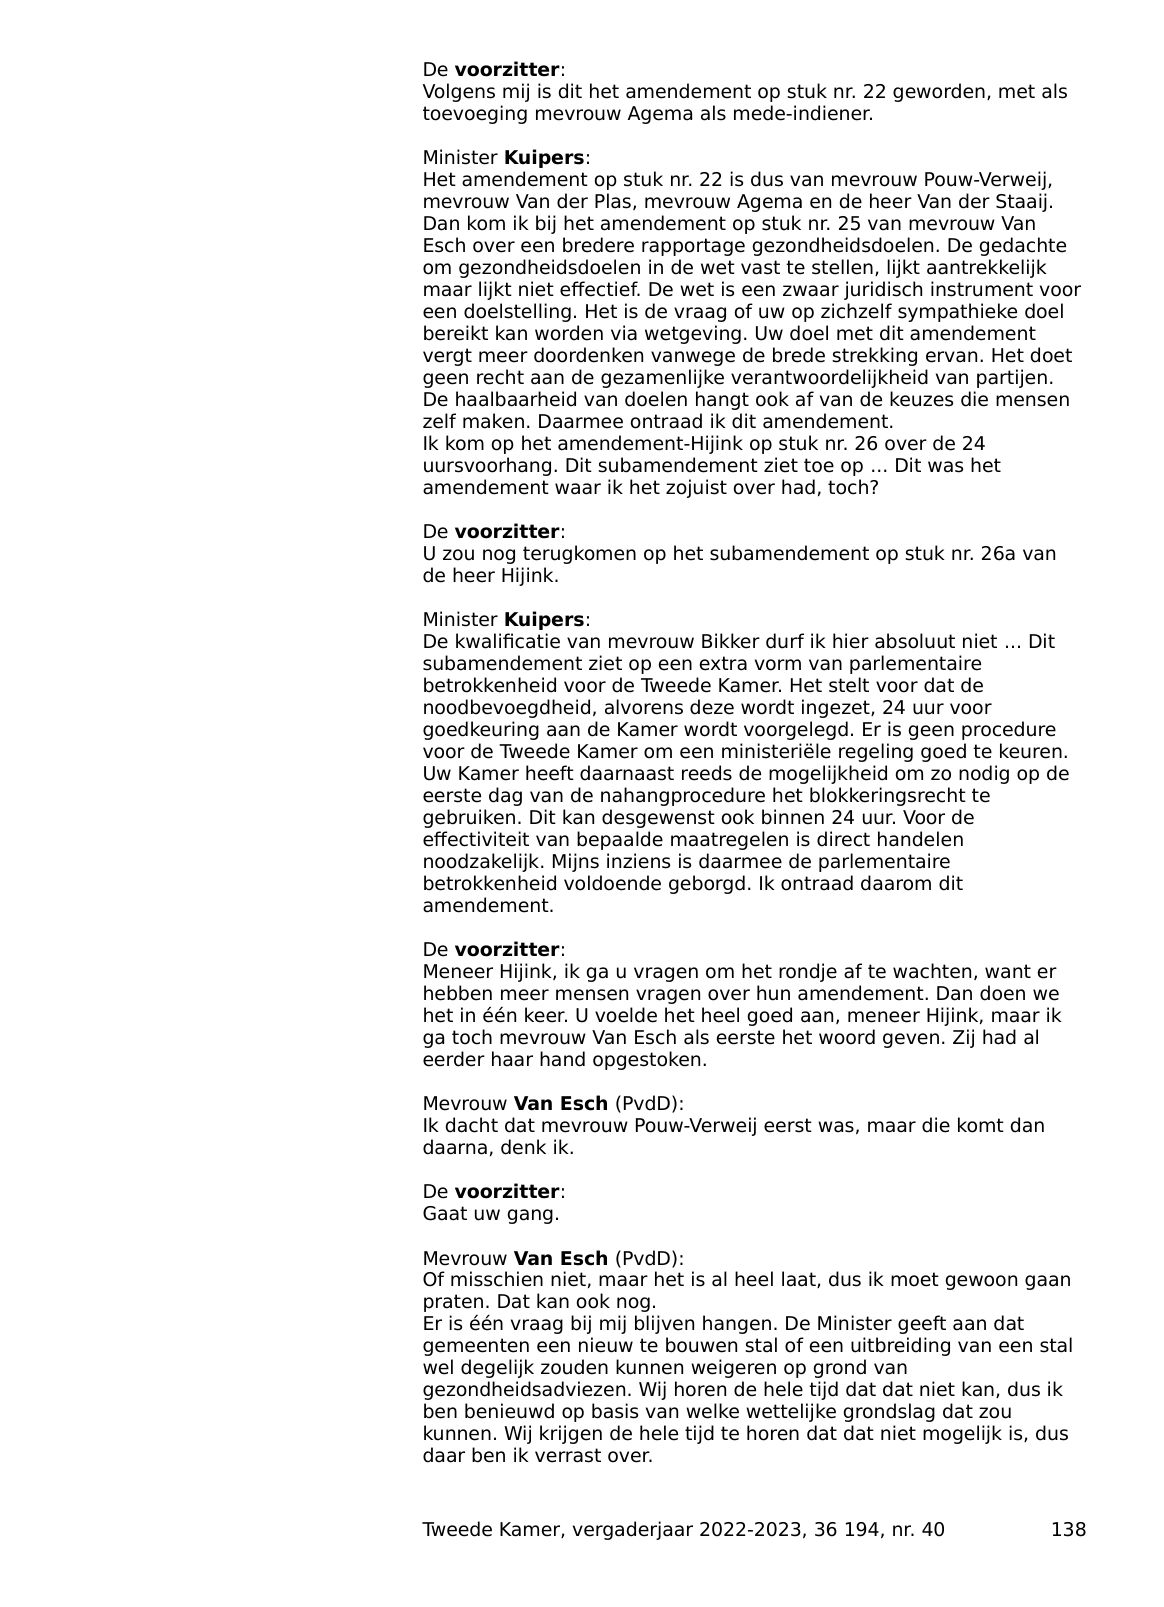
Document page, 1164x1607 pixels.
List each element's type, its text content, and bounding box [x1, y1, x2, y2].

text Dan kom ik bij het amendement op stuk nr. 25 van mevrouw Van Esch over een bredere rapportage gezondheidsdoelen. De gedachte om gezondheidsdoelen in de wet vast te stellen, lijkt aantrekkelijk maar lijkt niet effectief. De wet is een zwaar juridisch instrument voor een doelstelling. Het is de vraag of uw op zichzelf sympathieke doel bereikt kan worden via wetgeving. Uw doel met dit amendement vergt meer doordenken vanwege de brede strekking ervan. Het doet geen recht aan de gezamenlijke verantwoordelijkheid van partijen. De haalbaarheid van doelen hangt ook af van de keuzes die mensen zelf maken. Daarmee ontraad ik dit amendement. [422, 213, 1087, 433]
text Ik kom op het amendement-Hijink op stuk nr. 26 over de 24 uursvoorhang. Dit subamendement ziet toe op ... Dit was het amendement waar ik het zojuist over had, toch? [422, 433, 1087, 499]
text Volgens mij is dit het amendement op stuk nr. 22 geworden, met als toevoeging mevrouw Agema als mede-indiener. [422, 81, 1087, 125]
text Minister Kuipers: [422, 147, 1087, 169]
text Mevrouw Van Esch (PvdD): [422, 1093, 1087, 1115]
text Gaat uw gang. [422, 1203, 1087, 1225]
text De voorzitter: [422, 59, 1087, 81]
text Meneer Hijink, ik ga u vragen om het rondje af te wachten, want er hebben meer mensen vragen over hun amendement. Dan doen we het in één keer. U voelde het heel goed aan, meneer Hijink, maar ik ga toch mevrouw Van Esch als eerste het woord geven. Zij had al eerder haar hand opgestoken. [422, 961, 1087, 1071]
text Minister Kuipers: [422, 609, 1087, 631]
text Ik dacht dat mevrouw Pouw-Verweij eerst was, maar die komt dan daarna, denk ik. [422, 1115, 1087, 1159]
text U zou nog terugkomen op het subamendement op stuk nr. 26a van de heer Hijink. [422, 543, 1087, 587]
text De voorzitter: [422, 521, 1087, 543]
text De voorzitter: [422, 939, 1087, 961]
text Mevrouw Van Esch (PvdD): [422, 1247, 1087, 1269]
text Of misschien niet, maar het is al heel laat, dus ik moet gewoon gaan praten. Dat kan ook nog. [422, 1269, 1087, 1313]
text Het amendement op stuk nr. 22 is dus van mevrouw Pouw-Verweij, mevrouw Van der Plas, mevrouw Agema en de heer Van der Staaij. [422, 169, 1087, 213]
text De kwalificatie van mevrouw Bikker durf ik hier absoluut niet ... Dit subamendement ziet op een extra vorm van parlementaire betrokkenheid voor de Tweede Kamer. Het stelt voor dat de noodbevoegdheid, alvorens deze wordt ingezet, 24 uur voor goedkeuring aan de Kamer wordt voorgelegd. Er is geen procedure voor de Tweede Kamer om een ministeriële regeling goed te keuren. Uw Kamer heeft daarnaast reeds de mogelijkheid om zo nodig op de eerste dag van de nahangprocedure het blokkeringsrecht te gebruiken. Dit kan desgewenst ook binnen 24 uur. Voor de effectiviteit van bepaalde maatregelen is direct handelen noodzakelijk. Mijns inziens is daarmee de parlementaire betrokkenheid voldoende geborgd. Ik ontraad daarom dit amendement. [422, 631, 1087, 917]
text De voorzitter: [422, 1181, 1087, 1203]
text Er is één vraag bij mij blijven hangen. De Minister geeft aan dat gemeenten een nieuw te bouwen stal of een uitbreiding van een stal wel degelijk zouden kunnen weigeren op grond van gezondheidsadviezen. Wij horen de hele tijd dat dat niet kan, dus ik ben benieuwd op basis van welke wettelijke grondslag dat zou kunnen. Wij krijgen de hele tijd te horen dat dat niet mogelijk is, dus daar ben ik verrast over. [422, 1313, 1087, 1467]
